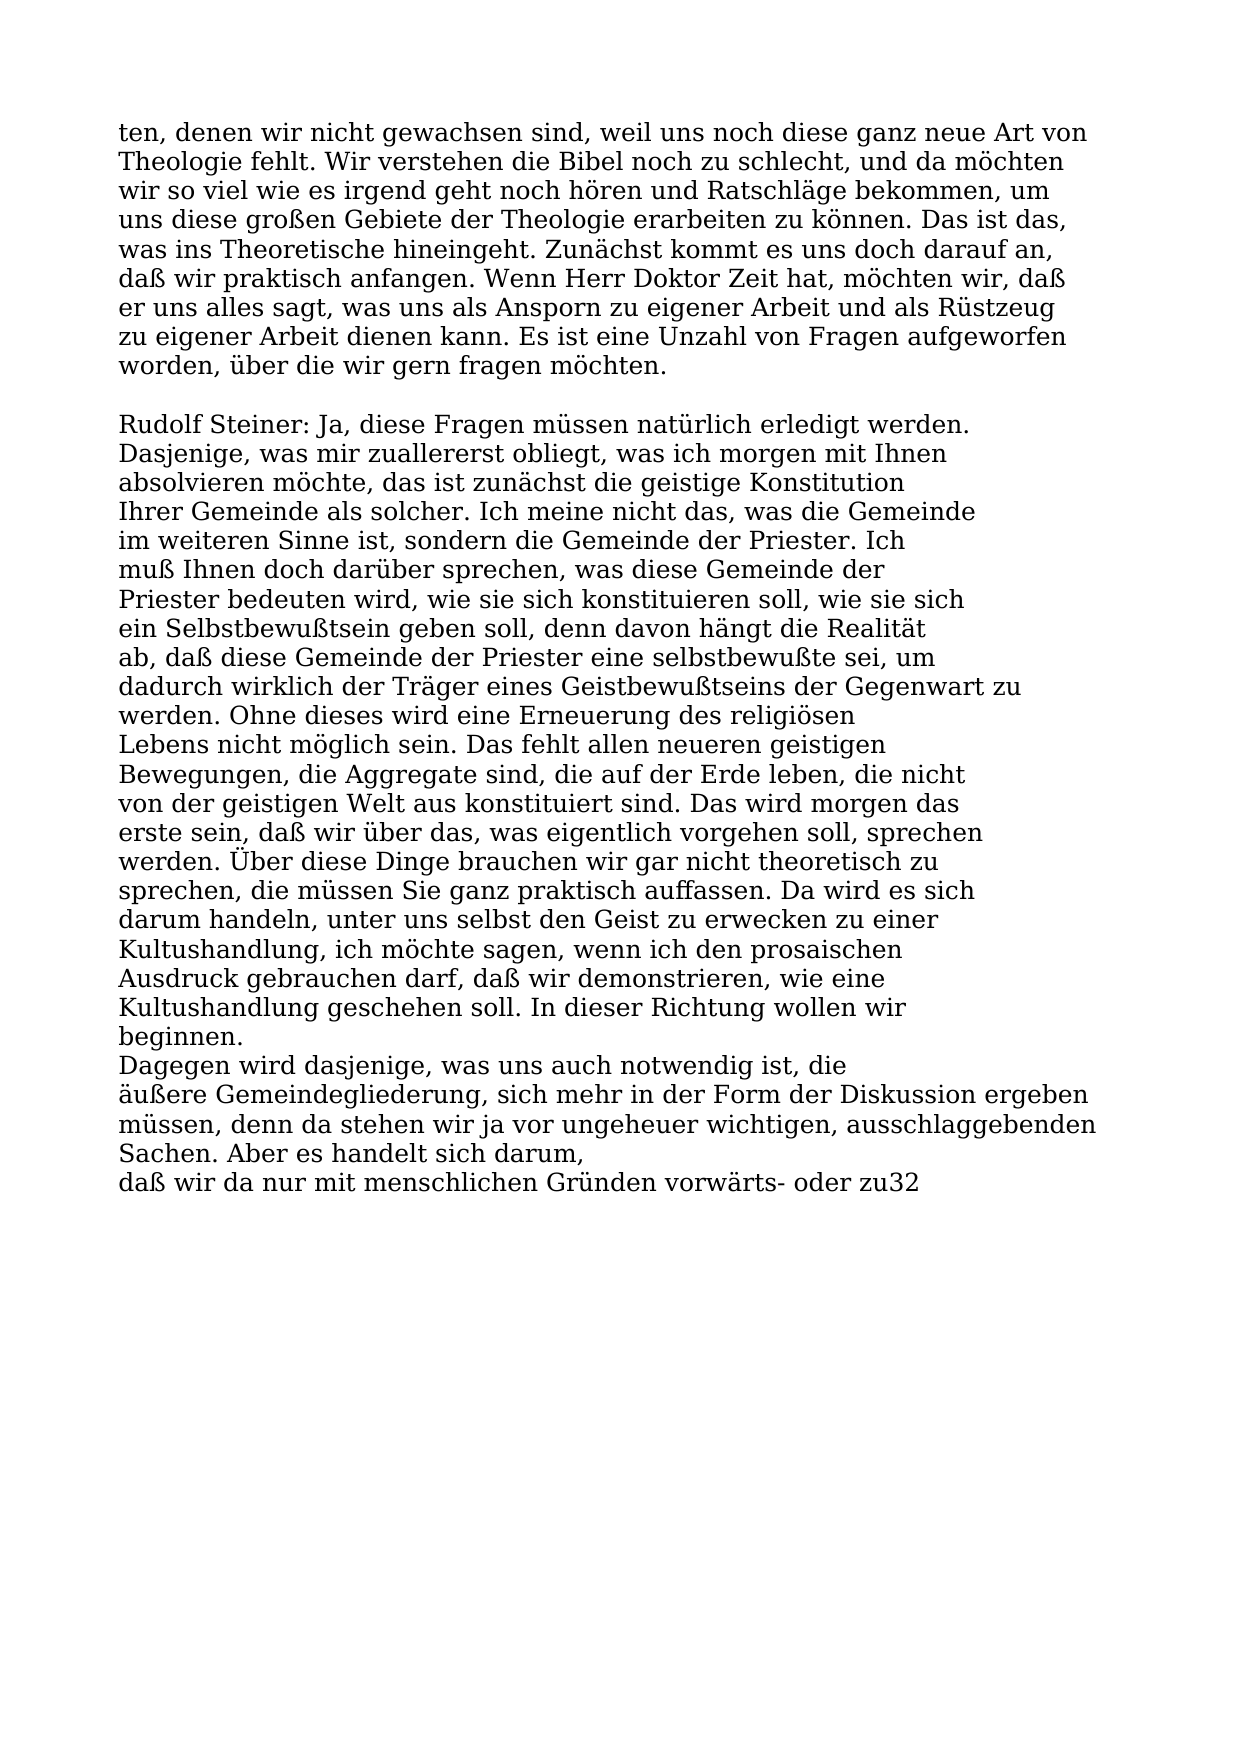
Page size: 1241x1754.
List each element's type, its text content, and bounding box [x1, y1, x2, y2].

text uns diese großen Gebiete der Theologie erarbeiten zu können. Das ist das, [118, 206, 1122, 235]
text Dasjenige, was mir zuallererst obliegt, was ich morgen mit Ihnen [118, 439, 1122, 468]
text darum handeln, unter uns selbst den Geist zu erwecken zu einer [118, 906, 1122, 935]
text von der geistigen Welt aus konstituiert sind. Das wird morgen das [118, 789, 1122, 818]
text muß Ihnen doch darüber sprechen, was diese Gemeinde der [118, 556, 1122, 585]
text Ausdruck gebrauchen darf, daß wir demonstrieren, wie eine [118, 964, 1122, 993]
text ab, daß diese Gemeinde der Priester eine selbstbewußte sei, um [118, 643, 1122, 672]
text erste sein, daß wir über das, was eigentlich vorgehen soll, sprechen [118, 818, 1122, 847]
text werden. Über diese Dinge brauchen wir gar nicht theoretisch zu [118, 847, 1122, 876]
text Lebens nicht möglich sein. Das fehlt allen neueren geistigen [118, 731, 1122, 760]
text Dagegen wird dasjenige, was uns auch notwendig ist, die [118, 1051, 1122, 1081]
text was ins Theoretische hineingeht. Zunächst kommt es uns doch darauf an, [118, 235, 1122, 264]
text im weiteren Sinne ist, sondern die Gemeinde der Priester. Ich [118, 526, 1122, 556]
text Bewegungen, die Aggregate sind, die auf der Erde leben, die nicht [118, 760, 1122, 789]
text Kultushandlung geschehen soll. In dieser Richtung wollen wir [118, 993, 1122, 1022]
text beginnen. [118, 1022, 1122, 1051]
text dadurch wirklich der Träger eines Geistbewußtseins der Gegenwart zu werden. Ohne dieses wird eine Erneuerung des religiösen [118, 672, 1122, 731]
text wir so viel wie es irgend geht noch hören und Ratschläge bekommen, um [118, 176, 1122, 206]
text ein Selbstbewußtsein geben soll, denn davon hängt die Realität [118, 614, 1122, 643]
text daß wir da nur mit menschlichen Gründen vorwärts- oder zu32 [118, 1168, 1122, 1197]
text ten, denen wir nicht gewachsen sind, weil uns noch diese ganz neue Art von [118, 118, 1122, 147]
text Rudolf Steiner: Ja, diese Fragen müssen natürlich erledigt werden. [118, 410, 1122, 439]
text Priester bedeuten wird, wie sie sich konstituieren soll, wie sie sich [118, 585, 1122, 614]
text Theologie fehlt. Wir verstehen die Bibel noch zu schlecht, und da möchten [118, 147, 1122, 176]
text sprechen, die müssen Sie ganz praktisch auffassen. Da wird es sich [118, 876, 1122, 906]
text Ihrer Gemeinde als solcher. Ich meine nicht das, was die Gemeinde [118, 497, 1122, 526]
text absolvieren möchte, das ist zunächst die geistige Konstitution [118, 468, 1122, 497]
text worden, über die wir gern fragen möchten. [118, 351, 1122, 381]
text äußere Gemeindegliederung, sich mehr in der Form der Diskussion ergeben müssen, denn da stehen wir ja vor ungeheuer wichtigen, ausschlaggebenden Sachen. Aber es handelt sich darum, [118, 1081, 1122, 1168]
text er uns alles sagt, was uns als Ansporn zu eigener Arbeit und als Rüstzeug [118, 293, 1122, 322]
text Kultushandlung, ich möchte sagen, wenn ich den prosaischen [118, 935, 1122, 964]
text zu eigener Arbeit dienen kann. Es ist eine Unzahl von Fragen aufgeworfen [118, 322, 1122, 351]
text daß wir praktisch anfangen. Wenn Herr Doktor Zeit hat, möchten wir, daß [118, 264, 1122, 293]
